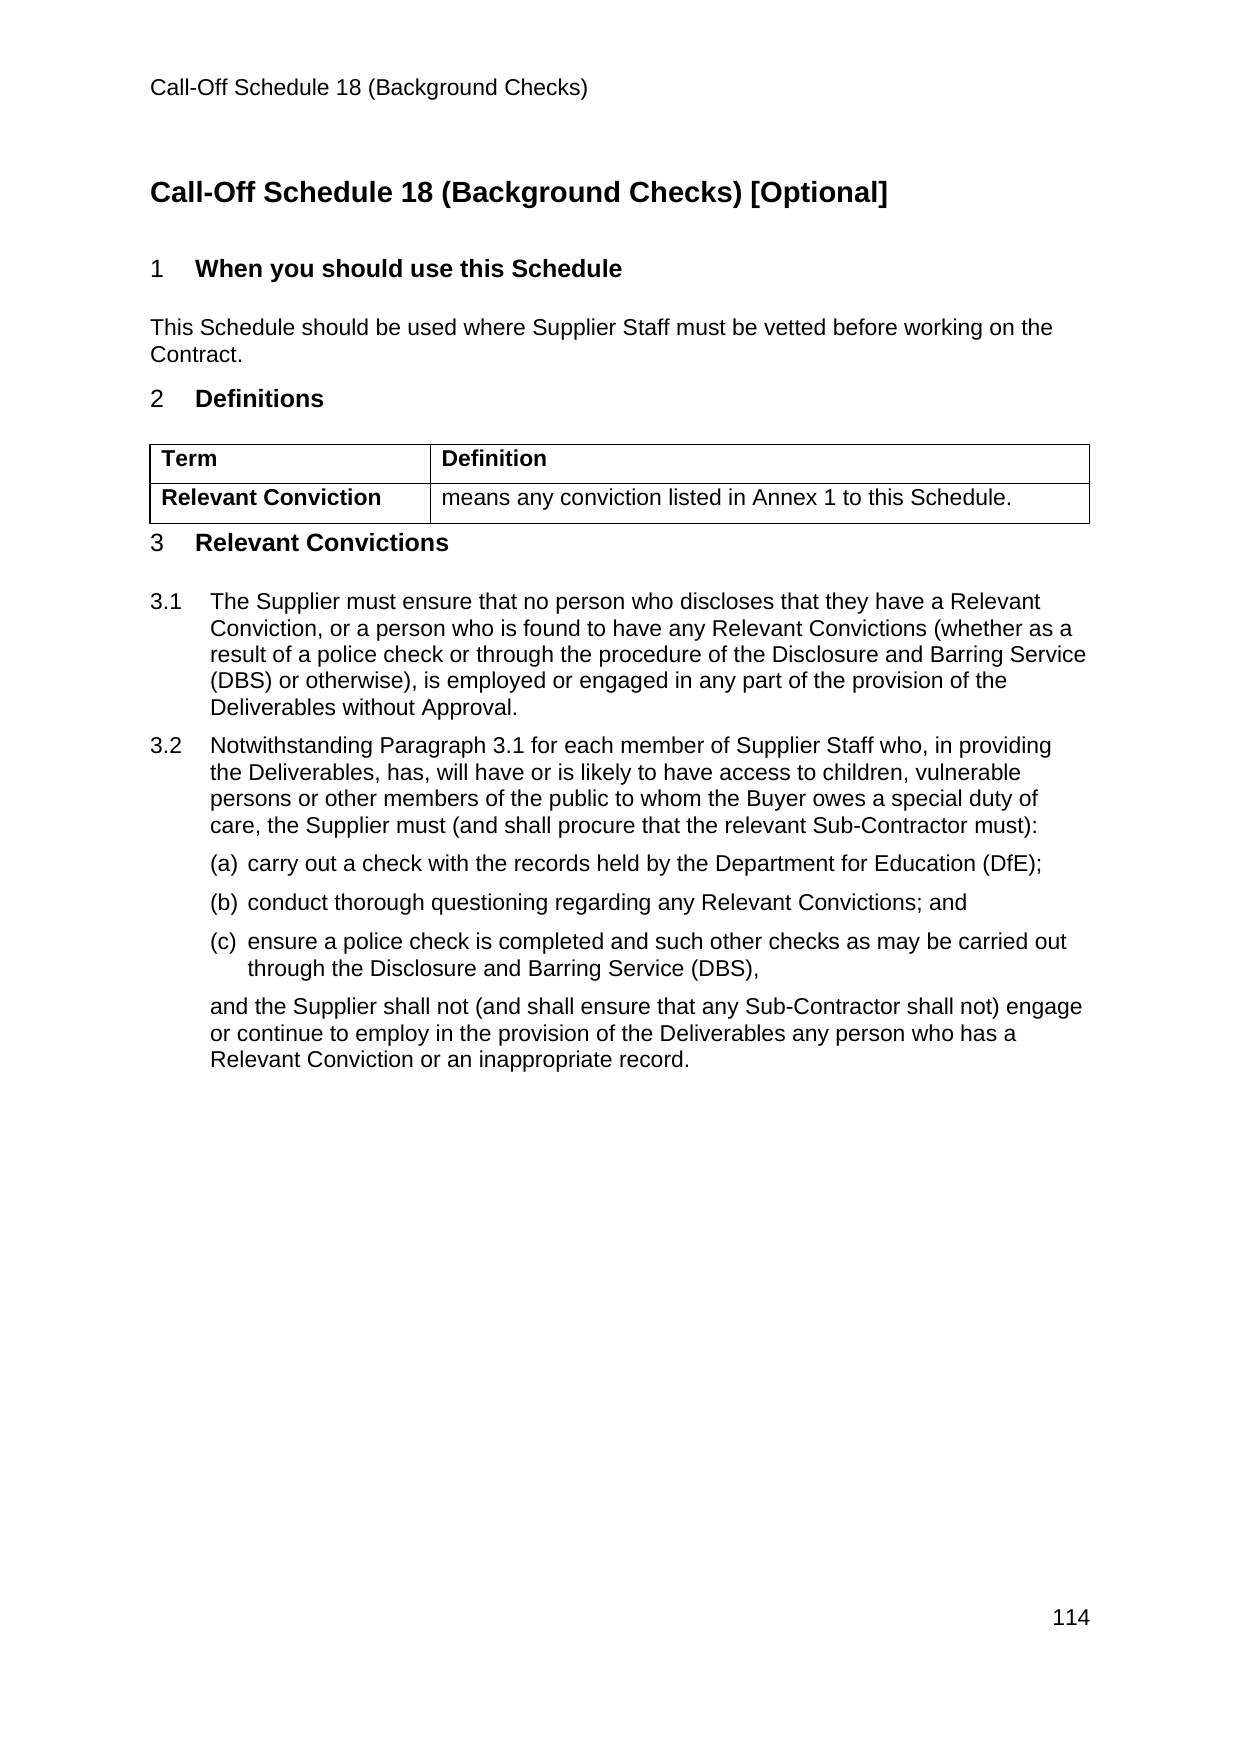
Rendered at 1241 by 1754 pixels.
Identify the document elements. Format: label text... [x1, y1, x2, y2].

list carry out a check with the records held by the Department for Education (DfE); [210, 850, 1090, 877]
table_header Term [151, 445, 430, 483]
subtitle Call-Off Schedule 18 (Background Checks) [Optional] [150, 175, 1090, 208]
list ensure a police check is completed and such other checks as may be carried out through the Disclosure and Barring Service (DBS), [210, 928, 1090, 981]
list The Supplier must ensure that no person who discloses that they have a Relevant Conviction, or a person who is found to have any Relevant Convictions (whether as a result of a police check or through the procedure of the Disclosure and Barring Service (DBS) or otherwise), is employed or engaged in any part of the provision of the Deliverables without Approval. [150, 588, 1090, 720]
text and the Supplier shall not (and shall ensure that any Sub-Contractor shall not) engage or continue to employ in the provision of the Deliverables any person who has a Relevant Conviction or an inappropriate record. [210, 993, 1090, 1072]
subtitle Definitions [150, 384, 1090, 412]
table_cell means any conviction listed in Annex 1 to this Schedule. [431, 484, 1089, 523]
subtitle When you should use this Schedule [150, 254, 1090, 283]
table_cell Relevant Conviction [151, 484, 430, 523]
subtitle Relevant Convictions [150, 528, 1090, 557]
table_header Definition [431, 445, 1089, 483]
text This Schedule should be used where Supplier Staff must be vetted before working on the Contract. [150, 314, 1090, 367]
list conduct thorough questioning regarding any Relevant Convictions; and [210, 889, 1090, 916]
list Notwithstanding Paragraph 3.1 for each member of Supplier Staff who, in providing the Deliverables, has, will have or is likely to have access to children, vulnerable persons or other members of the public to whom the Buyer owes a special duty of care, the Supplier must (and shall procure that the relevant Sub-Contractor must): [150, 732, 1090, 838]
